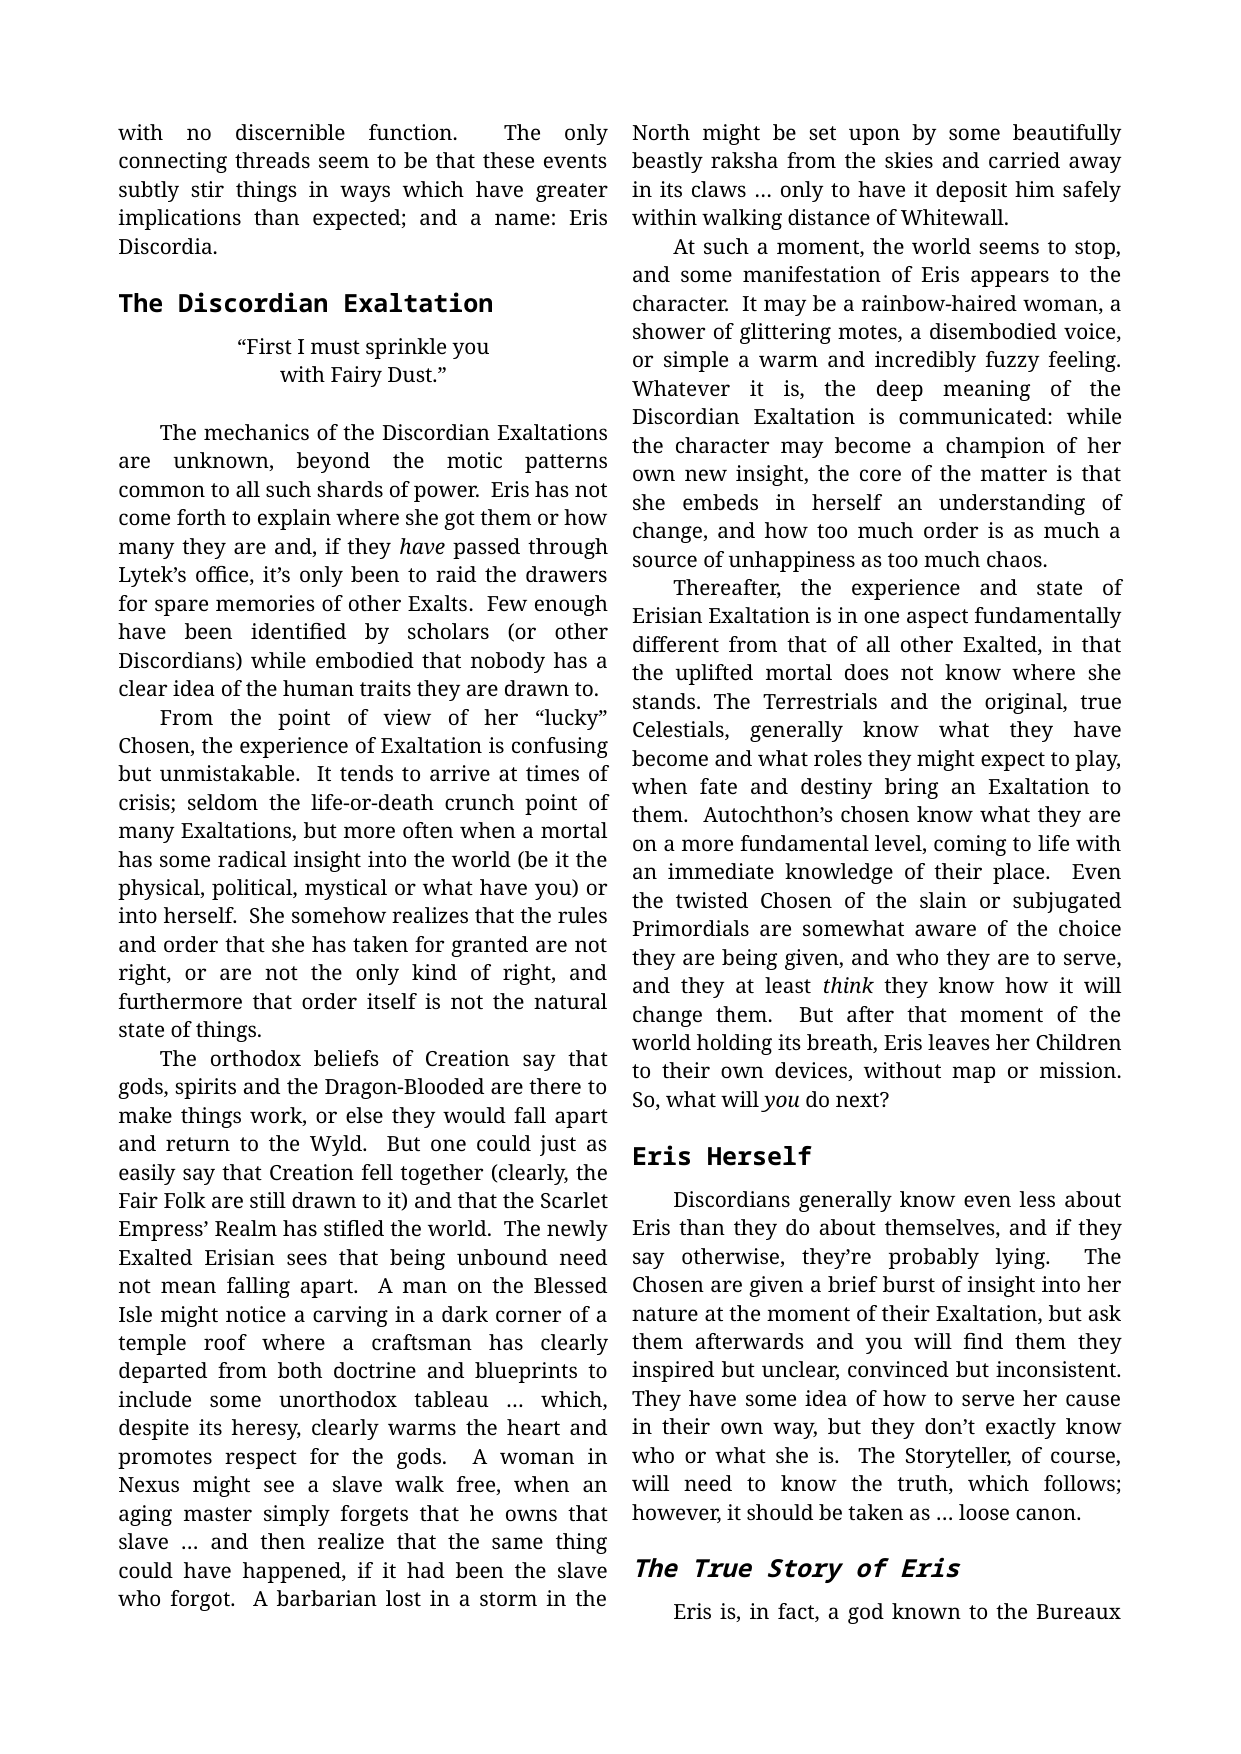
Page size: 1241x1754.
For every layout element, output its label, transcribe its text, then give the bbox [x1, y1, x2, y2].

text with no discernible function. The only connecting threads seem to be that these events subtly stir things in ways which have greater implications than expected; and a name: Eris Discordia. [118, 118, 608, 260]
subtitle The True Story of Eris [632, 1551, 1122, 1585]
text Discordians generally know even less about Eris than they do about themselves, and if they say otherwise, they’re probably lying. The Chosen are given a brief burst of insight into her nature at the moment of their Exaltation, but ask them afterwards and you will find them they inspired but unclear, convinced but inconsistent. They have some idea of how to serve her cause in their own way, but they don’t exactly know who or what she is. The Storyteller, of course, will need to know the truth, which follows; however, it should be taken as … loose canon. [632, 1185, 1122, 1526]
subtitle Eris Herself [632, 1138, 1122, 1172]
text The mechanics of the Discordian Exaltations are unknown, beyond the motic patterns common to all such shards of power. Eris has not come forth to explain where she got them or how many they are and, if they have passed through Lytek’s office, it’s only been to raid the drawers for spare memories of other Exalts. Few enough have been identified by scholars (or other Discordians) while embodied that nobody has a clear idea of the human traits they are drawn to. [118, 418, 608, 703]
text Thereafter, the experience and state of Erisian Exaltation is in one aspect fundamentally different from that of all other Exalted, in that the uplifted mortal does not know where she stands. The Terrestrials and the original, true Celestials, generally know what they have become and what roles they might expect to play, when fate and destiny bring an Exaltation to them. Autochthon’s chosen know what they are on a more fundamental level, coming to life with an immediate knowledge of their place. Even the twisted Chosen of the slain or subjugated Primordials are somewhat aware of the choice they are being given, and who they are to serve, and they at least think they know how it will change them. But after that moment of the world holding its breath, Eris leaves her Children to their own devices, without map or mission. So, what will you do next? [632, 573, 1122, 1113]
text North might be set upon by some beautifully beastly raksha from the skies and carried away in its claws … only to have it deposit him safely within walking distance of Whitewall. [632, 118, 1122, 232]
text At such a moment, the world seems to stop, and some manifestation of Eris appears to the character. It may be a rainbow-haired woman, a shower of glittering motes, a disembodied voice, or simple a warm and incredibly fuzzy feeling. Whatever it is, the deep meaning of the Discordian Exaltation is communi­cated: while the character may become a champion of her own new insight, the core of the matter is that she embeds in herself an understanding of change, and how too much order is as much a source of unhappiness as too much chaos. [632, 232, 1122, 573]
text Eris is, in fact, a god known to the Bureaux [632, 1597, 1122, 1626]
subtitle The Discordian Exaltation [118, 285, 608, 319]
text From the point of view of her “lucky” Chosen, the experience of Exaltation is confusing but unmistakable. It tends to arrive at times of crisis; seldom the life-or-death crunch point of many Exaltations, but more often when a mortal has some radical insight into the world (be it the physical, political, mystical or what have you) or into herself. She somehow realizes that the rules and order that she has taken for granted are not right, or are not the only kind of right, and furthermore that order itself is not the natural state of things. [118, 703, 608, 1044]
text The orthodox beliefs of Creation say that gods, spirits and the Dragon-Blooded are there to make things work, or else they would fall apart and return to the Wyld. But one could just as easily say that Creation fell together (clearly, the Fair Folk are still drawn to it) and that the Scarlet Empress’ Realm has stifled the world. The newly Exalted Erisian sees that being unbound need not mean falling apart. A man on the Blessed Isle might notice a carving in a dark corner of a temple roof where a craftsman has clearly departed from both doctrine and blueprints to include some unorthodox tableau … which, despite its heresy, clearly warms the heart and promotes respect for the gods. A woman in Nexus might see a slave walk free, when an aging master simply forgets that he owns that slave … and then realize that the same thing could have happened, if it had been the slave who forgot. A barbarian lost in a storm in the [118, 1044, 608, 1613]
text “First I must sprinkle you with Fairy Dust.” [118, 332, 608, 389]
